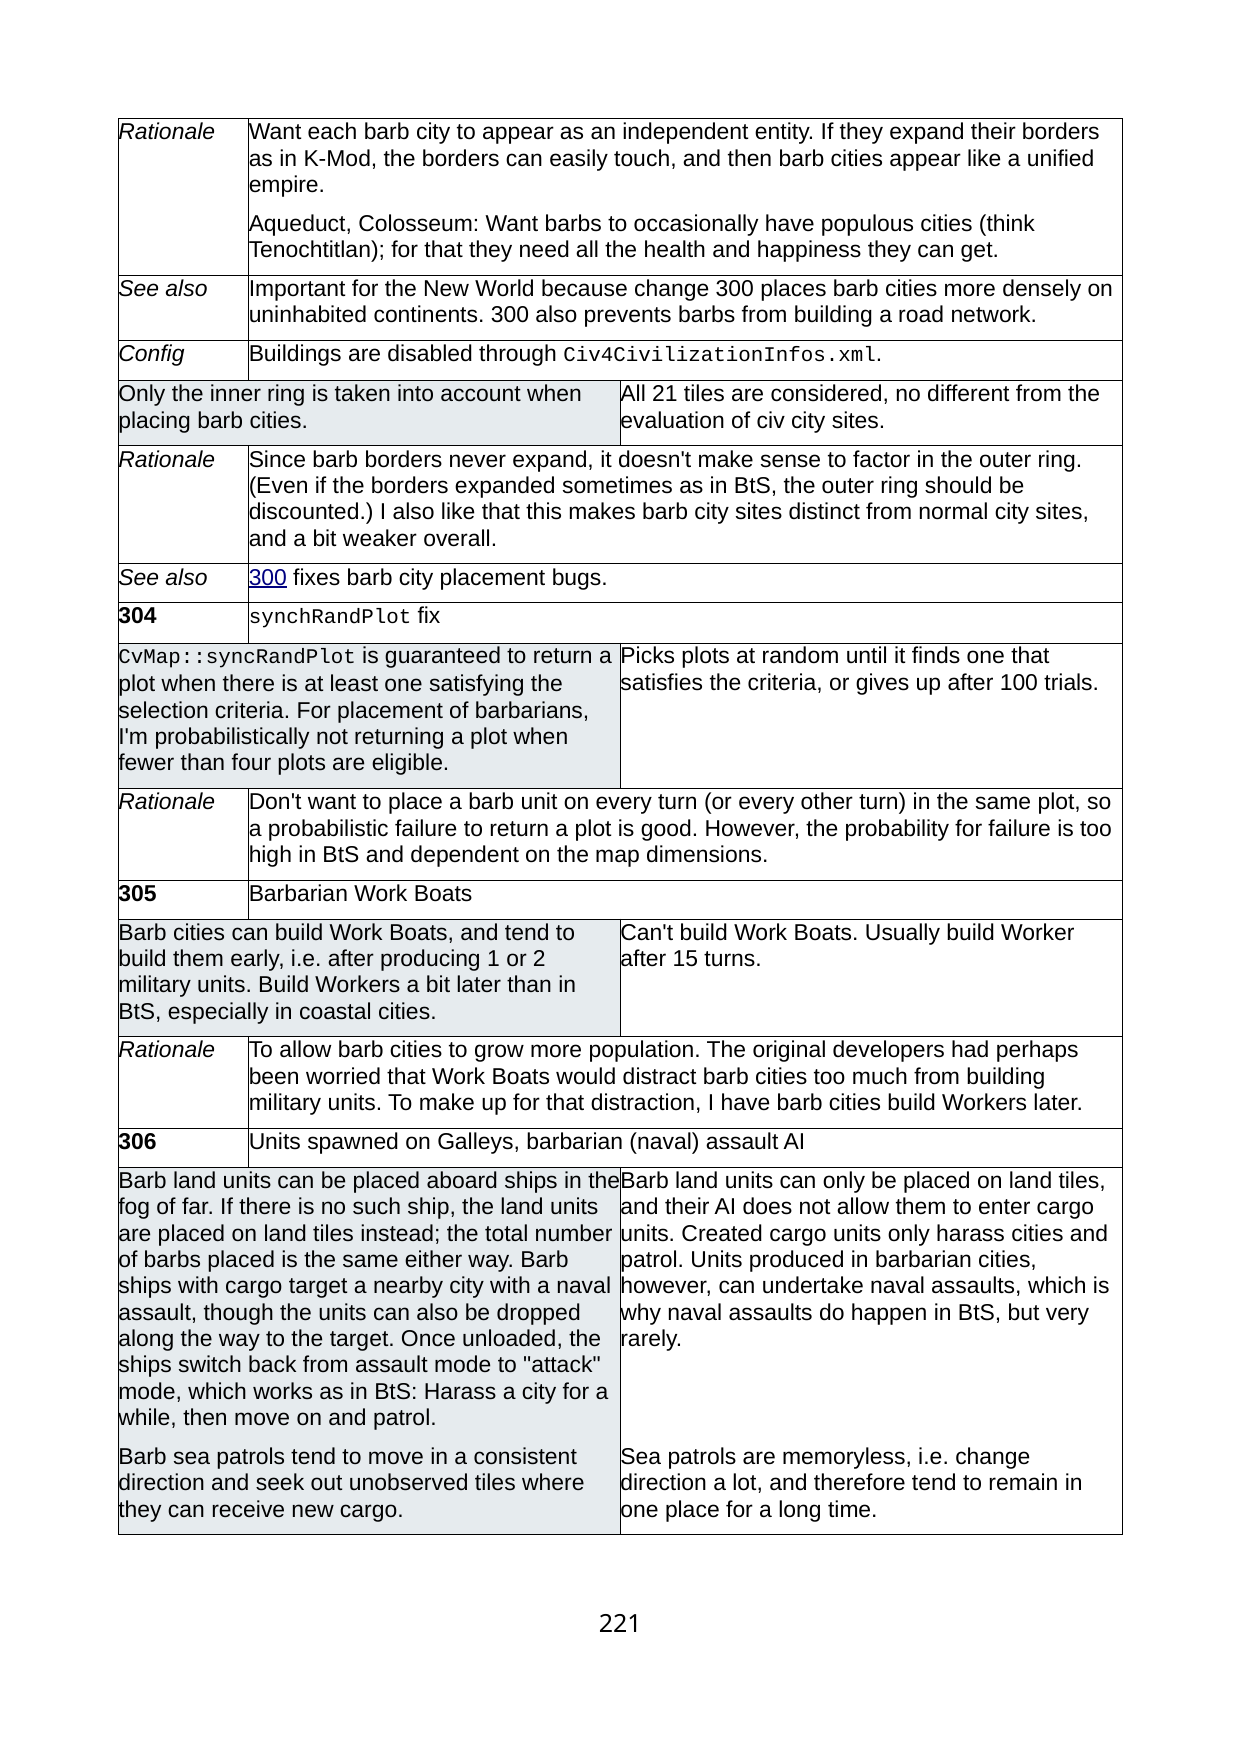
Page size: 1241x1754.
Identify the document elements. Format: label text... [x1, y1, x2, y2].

table_cell Barb cities can build Work Boats, and tend to build them early, i.e. after producing 1 or 2 military units. Build Workers a bit later than in BtS, especially in coastal cities. [119, 920, 620, 1036]
table_cell See also [119, 564, 248, 602]
table_cell Only the inner ring is taken into account when placing barb cities. [119, 381, 620, 445]
table_cell Units spawned on Galleys, barbarian (naval) assault AI [249, 1129, 1122, 1167]
table_cell Buildings are disabled through Civ4CivilizationInfos.xml. [249, 341, 1122, 380]
table_cell CvMap::syncRandPlot is guaranteed to return a plot when there is at least one satisfying the selection criteria. For placement of barbarians, I'm probabilistically not returning a plot when fewer than four plots are eligible. [119, 644, 620, 788]
table_cell 300 fixes barb city placement bugs. [249, 564, 1122, 602]
table_cell See also [119, 276, 248, 340]
table_cell Rationale [119, 789, 248, 879]
table_cell synchRandPlot fix [249, 603, 1122, 642]
table_cell Picks plots at random until it finds one that satisfies the criteria, or gives up after 100 trials. [621, 644, 1122, 788]
table_cell 305 [119, 881, 248, 918]
table_cell 306 [119, 1129, 248, 1167]
table_cell To allow barb cities to grow more population. The original developers had perhaps been worried that Work Boats would distract barb cities too much from building military units. To make up for that distraction, I have barb cities build Workers later. [249, 1037, 1122, 1128]
table_cell Rationale [119, 1037, 248, 1128]
table_cell Barb land units can only be placed on land tiles, and their AI does not allow them to enter cargo units. Created cargo units only harass cities and patrol. Units produced in barbarian cities, however, can undertake naval assaults, which is why naval assaults do happen in BtS, but very rarely. Sea patrols are memoryless, i.e. change direction a lot, and therefore tend to remain in one place for a long time. [621, 1168, 1122, 1534]
table_cell Important for the New World because change 300 places barb cities more densely on uninhabited continents. 300 also prevents barbs from building a road network. [249, 276, 1122, 340]
table_cell Want each barb city to appear as an independent entity. If they expand their borders as in K-Mod, the borders can easily touch, and then barb cities appear like a unified empire. Aqueduct, Colosseum: Want barbs to occasionally have populous cities (think Tenochtitlan); for that they need all the health and happiness they can get. [249, 119, 1122, 275]
table_cell Since barb borders never expand, it doesn't make sense to factor in the outer ring. (Even if the borders expanded sometimes as in BtS, the outer ring should be discounted.) I also like that this makes barb city sites distinct from normal city sites, and a bit weaker overall. [249, 446, 1122, 563]
table_cell Can't build Work Boats. Usually build Worker after 15 turns. [621, 920, 1122, 1036]
table_cell Barbarian Work Boats [249, 881, 1122, 918]
table_cell Don't want to place a barb unit on every turn (or every other turn) in the same plot, so a probabilistic failure to return a plot is good. However, the probability for failure is too high in BtS and dependent on the map dimensions. [249, 789, 1122, 879]
table_cell Rationale [119, 119, 248, 275]
table_cell Rationale [119, 446, 248, 563]
table_cell 304 [119, 603, 248, 642]
table_cell Barb land units can be placed aboard ships in the fog of far. If there is no such ship, the land units are placed on land tiles instead; the total number of barbs placed is the same either way. Barb ships with cargo target a nearby city with a naval assault, though the units can also be dropped along the way to the target. Once unloaded, the ships switch back from assault mode to "attack" mode, which works as in BtS: Harass a city for a while, then move on and patrol. Barb sea patrols tend to move in a consistent direction and seek out unobserved tiles where they can receive new cargo. [119, 1168, 620, 1534]
table_cell Config [119, 341, 248, 380]
table_cell All 21 tiles are considered, no different from the evaluation of civ city sites. [621, 381, 1122, 445]
